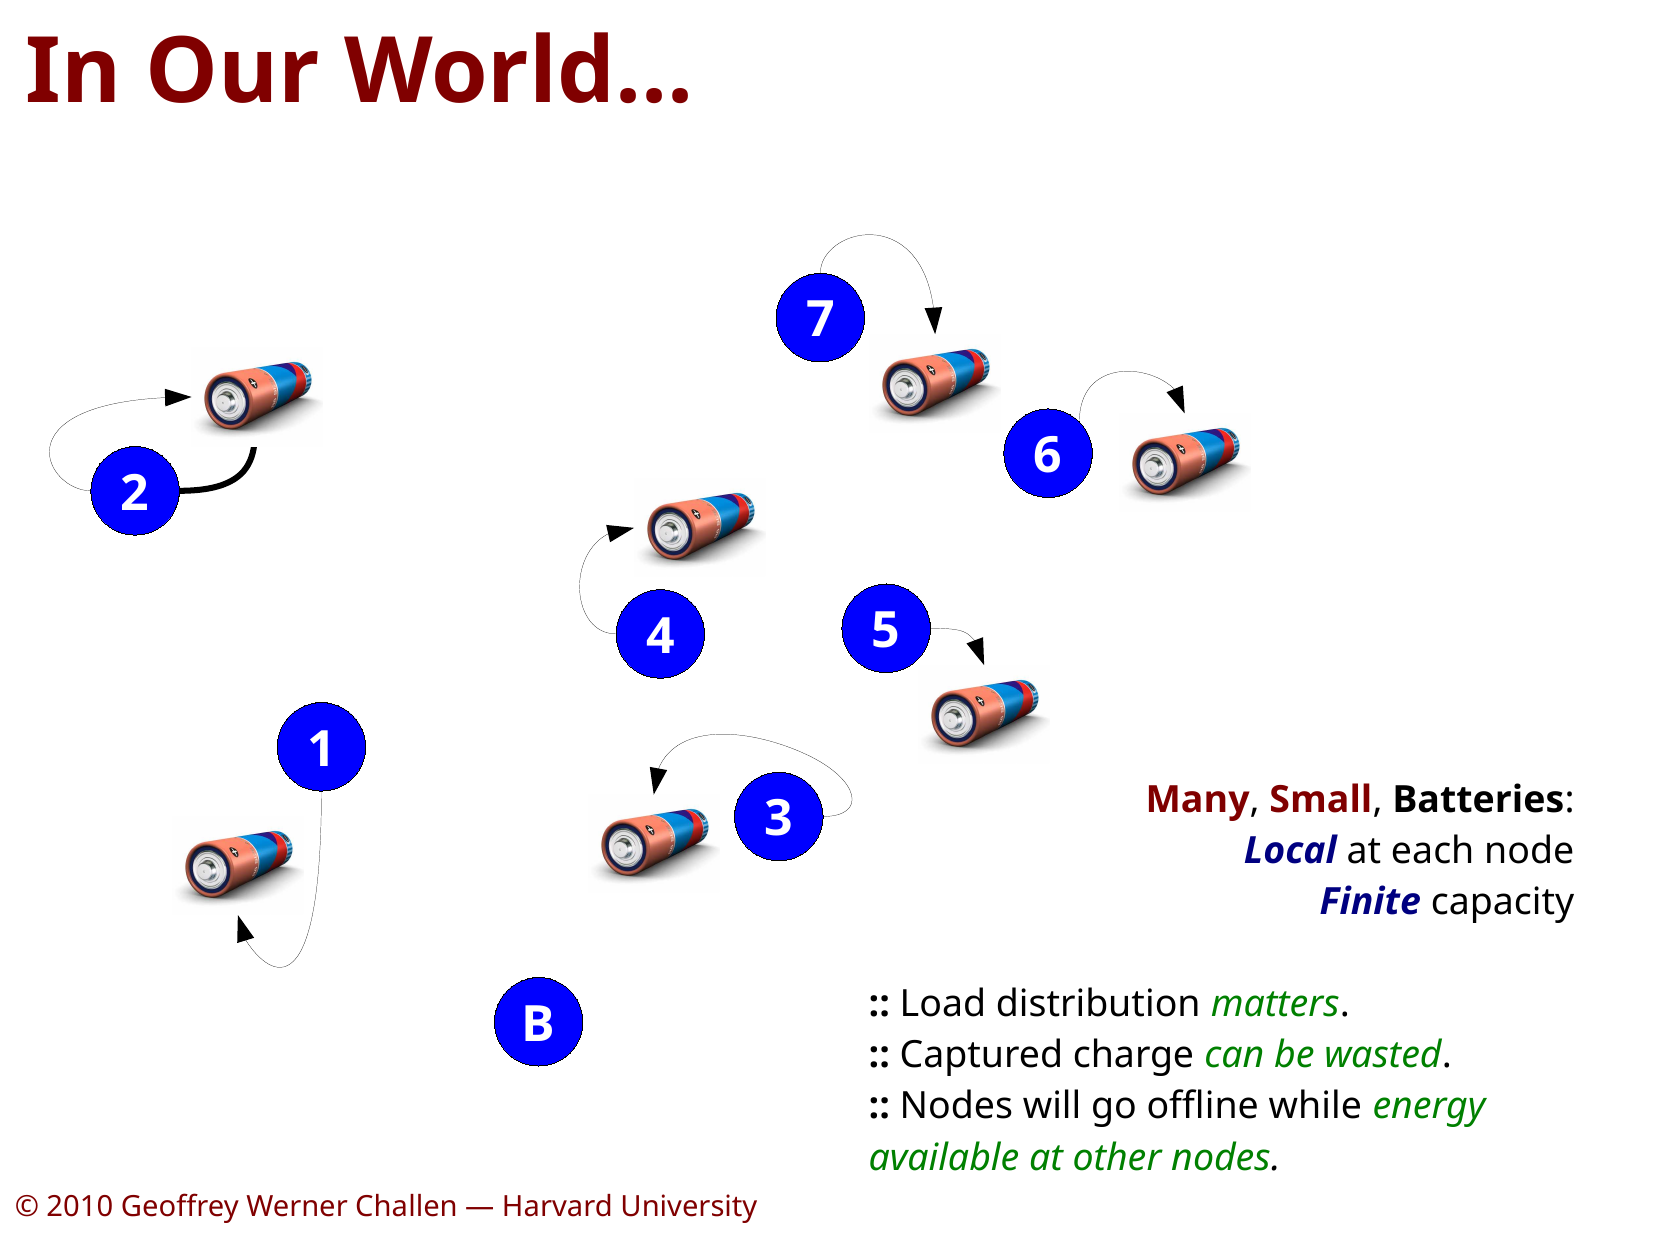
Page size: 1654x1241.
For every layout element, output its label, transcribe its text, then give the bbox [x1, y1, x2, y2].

text_box Many, Small, Batteries: Local at each node Finite capacity :: Load distribution matters. :: Captured charge can be wasted. :: Nodes will go offline while energy available at other nodes. [853, 765, 1590, 1135]
text_box 6 [1003, 408, 1093, 498]
picture [634, 478, 766, 578]
picture [869, 334, 1001, 433]
picture [191, 347, 323, 447]
text_box 5 [841, 583, 931, 673]
text_box 1 [277, 702, 366, 792]
title In Our World... [25, 12, 1438, 121]
text_box 2 [90, 446, 180, 536]
text_box 7 [776, 273, 865, 362]
picture [918, 665, 1050, 764]
picture [588, 794, 720, 893]
text_box B [494, 977, 583, 1067]
text_box 3 [734, 772, 824, 861]
text_box 4 [616, 589, 705, 679]
picture [1119, 413, 1251, 512]
picture [172, 816, 304, 916]
